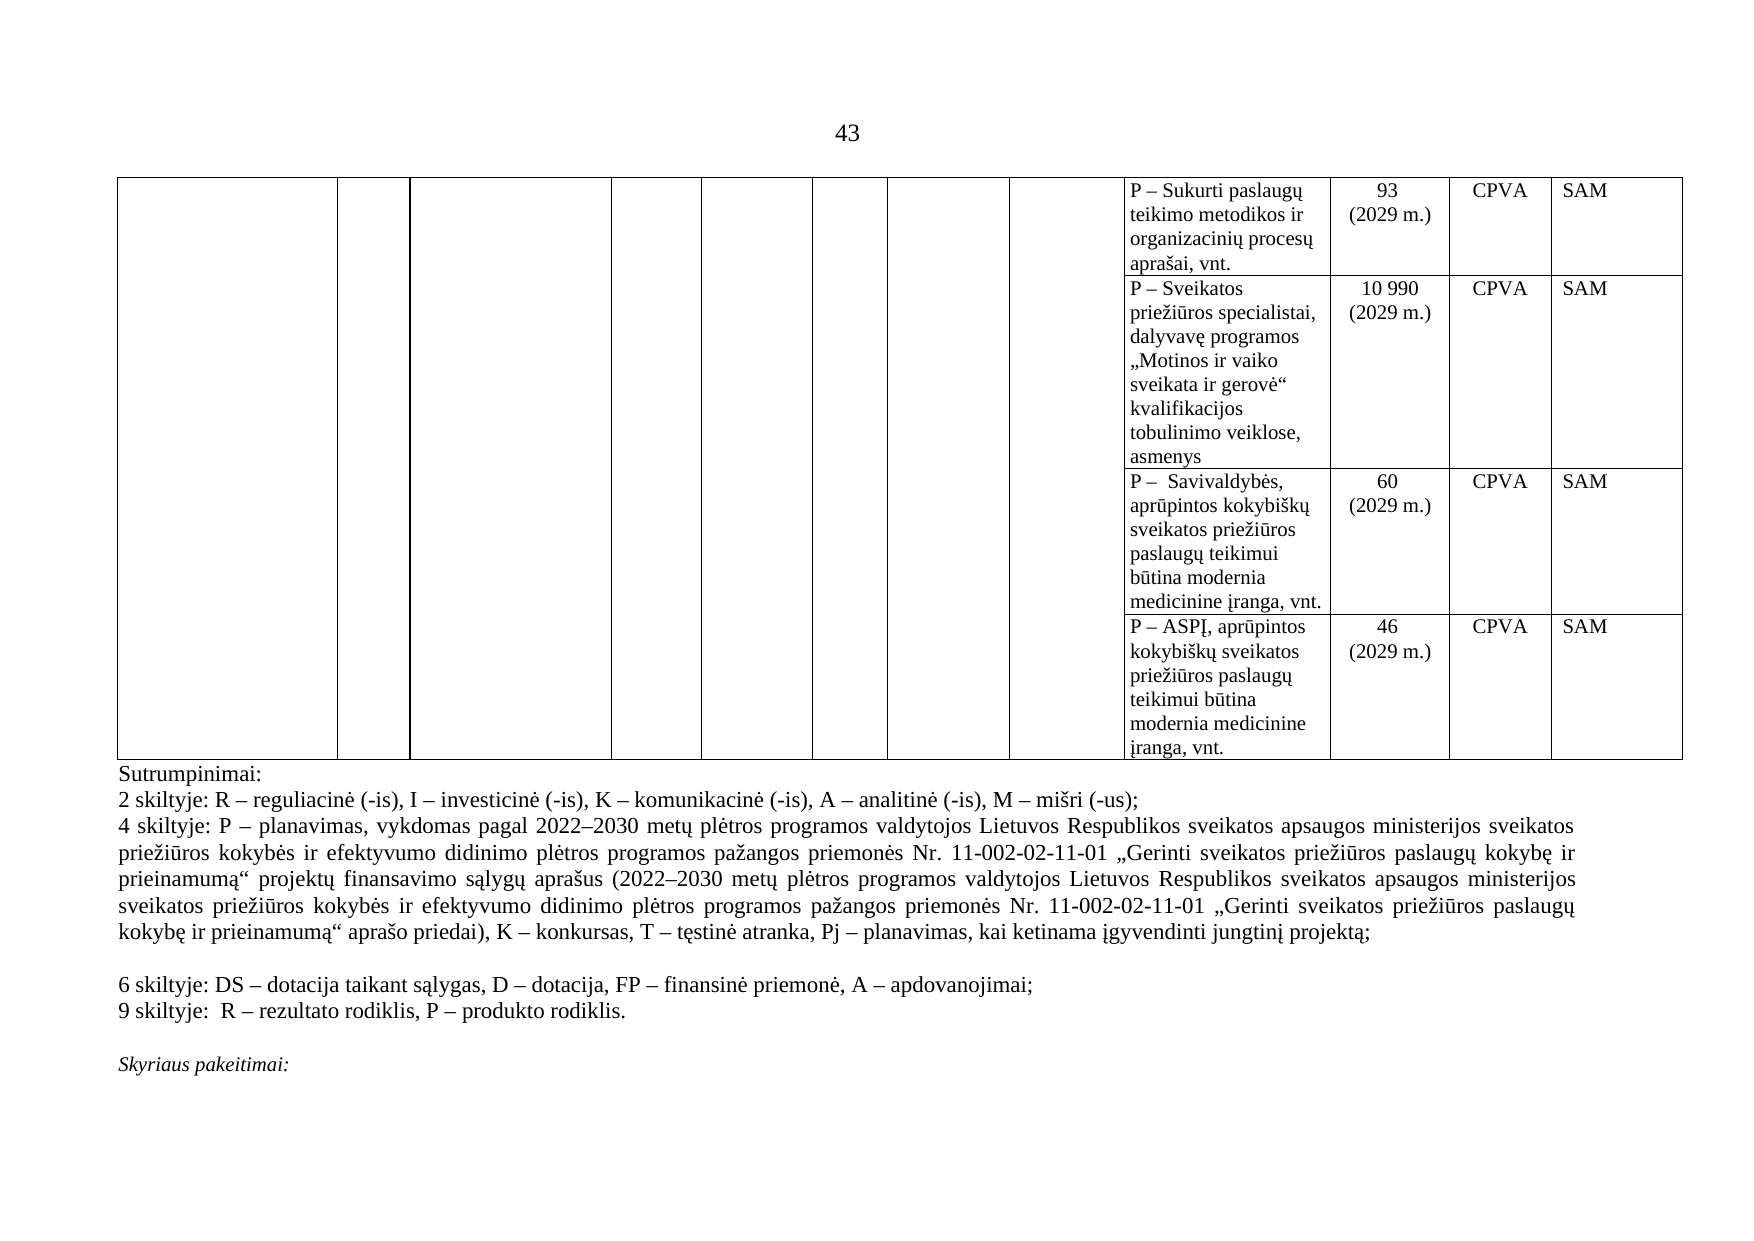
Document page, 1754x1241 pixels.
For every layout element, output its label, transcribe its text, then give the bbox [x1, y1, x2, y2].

text 6 skiltyje: DS – dotacija taikant sąlygas, D – dotacija, FP – finansinė priemonė, A – apdovanojimai; [118, 971, 1577, 997]
table_cell P – Sukurti paslaugų teikimo metodikos ir organizacinių procesų aprašai, vnt. [1125, 178, 1330, 274]
table_cell SAM [1552, 178, 1682, 274]
table_cell P – Savivaldybės, aprūpintos kokybiškų sveikatos priežiūros paslaugų teikimui būtina modernia medicinine įranga, vnt. [1125, 469, 1330, 613]
table_cell CPVA [1450, 276, 1551, 468]
table_cell [702, 178, 812, 759]
table_cell [411, 178, 611, 759]
table_cell [118, 178, 337, 759]
table_cell P – Sveikatos priežiūros specialistai, dalyvavę programos „Motinos ir vaiko sveikata ir gerovė“ kvalifikacijos tobulinimo veiklose, asmenys [1125, 276, 1330, 468]
table_cell [1010, 178, 1124, 759]
table_cell SAM [1552, 469, 1682, 613]
text 2 skiltyje: R – reguliacinė (-is), I – investicinė (-is), K – komunikacinė (-is), A – analitinė (-is), M – mišri (-us); [118, 786, 1577, 813]
text 9 skiltyje: R – rezultato rodiklis, P – produkto rodiklis. [118, 997, 1577, 1023]
table_cell CPVA [1450, 178, 1551, 274]
text 4 skiltyje: P – planavimas, vykdomas pagal 2022–2030 metų plėtros programos valdytojos Lietuvos Respublikos sveikatos apsaugos ministerijos sveikatos priežiūros kokybės ir efektyvumo didinimo plėtros programos pažangos priemonės Nr. 11-002-02-11-01 „Gerinti sveikatos priežiūros paslaugų kokybę ir prieinamumą“ projektų finansavimo sąlygų aprašus (2022–2030 metų plėtros programos valdytojos Lietuvos Respublikos sveikatos apsaugos ministerijos sveikatos priežiūros kokybės ir efektyvumo didinimo plėtros programos pažangos priemonės Nr. 11-002-02-11-01 „Gerinti sveikatos priežiūros paslaugų kokybę ir prieinamumą“ aprašo priedai), K – konkursas, T – tęstinė atranka, Pj – planavimas, kai ketinama įgyvendinti jungtinį projektą; [118, 813, 1577, 944]
table_cell CPVA [1450, 469, 1551, 613]
table_cell 46 (2029 m.) [1331, 615, 1449, 759]
table_cell [813, 178, 887, 759]
table_cell 60 (2029 m.) [1331, 469, 1449, 613]
text Skyriaus pakeitimai: [118, 1052, 1577, 1076]
table_cell SAM [1552, 615, 1682, 759]
text Sutrumpinimai: [118, 760, 1577, 786]
table_cell 10 990 (2029 m.) [1331, 276, 1449, 468]
table_cell P – ASPĮ, aprūpintos kokybiškų sveikatos priežiūros paslaugų teikimui būtina modernia medicinine įranga, vnt. [1125, 615, 1330, 759]
table_cell [338, 178, 409, 759]
table_cell [888, 178, 1009, 759]
table_cell 93 (2029 m.) [1331, 178, 1449, 274]
table_cell CPVA [1450, 615, 1551, 759]
table_cell [612, 178, 701, 759]
table_cell SAM [1552, 276, 1682, 468]
